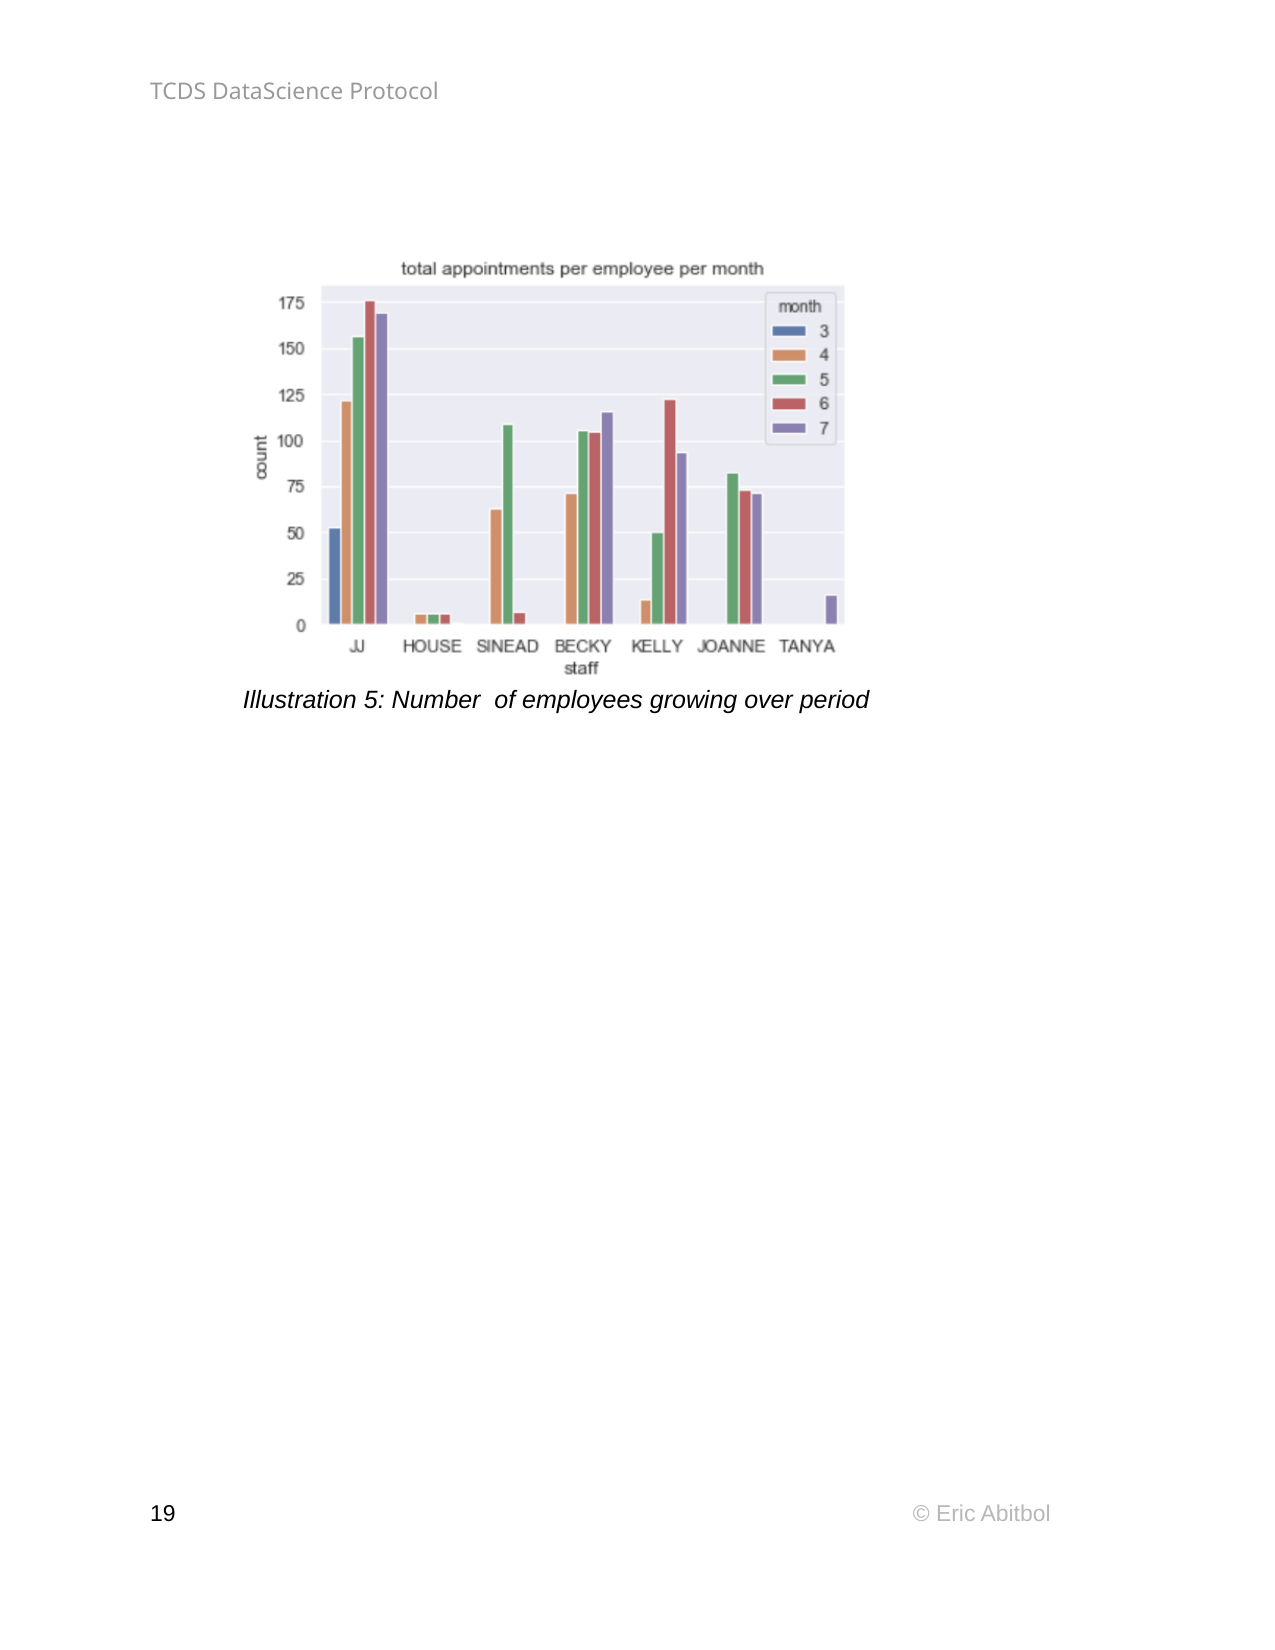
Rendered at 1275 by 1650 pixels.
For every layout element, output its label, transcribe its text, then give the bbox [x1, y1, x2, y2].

text Illustration 5: Number of employees growing over period [243, 682, 886, 714]
picture [242, 248, 887, 682]
